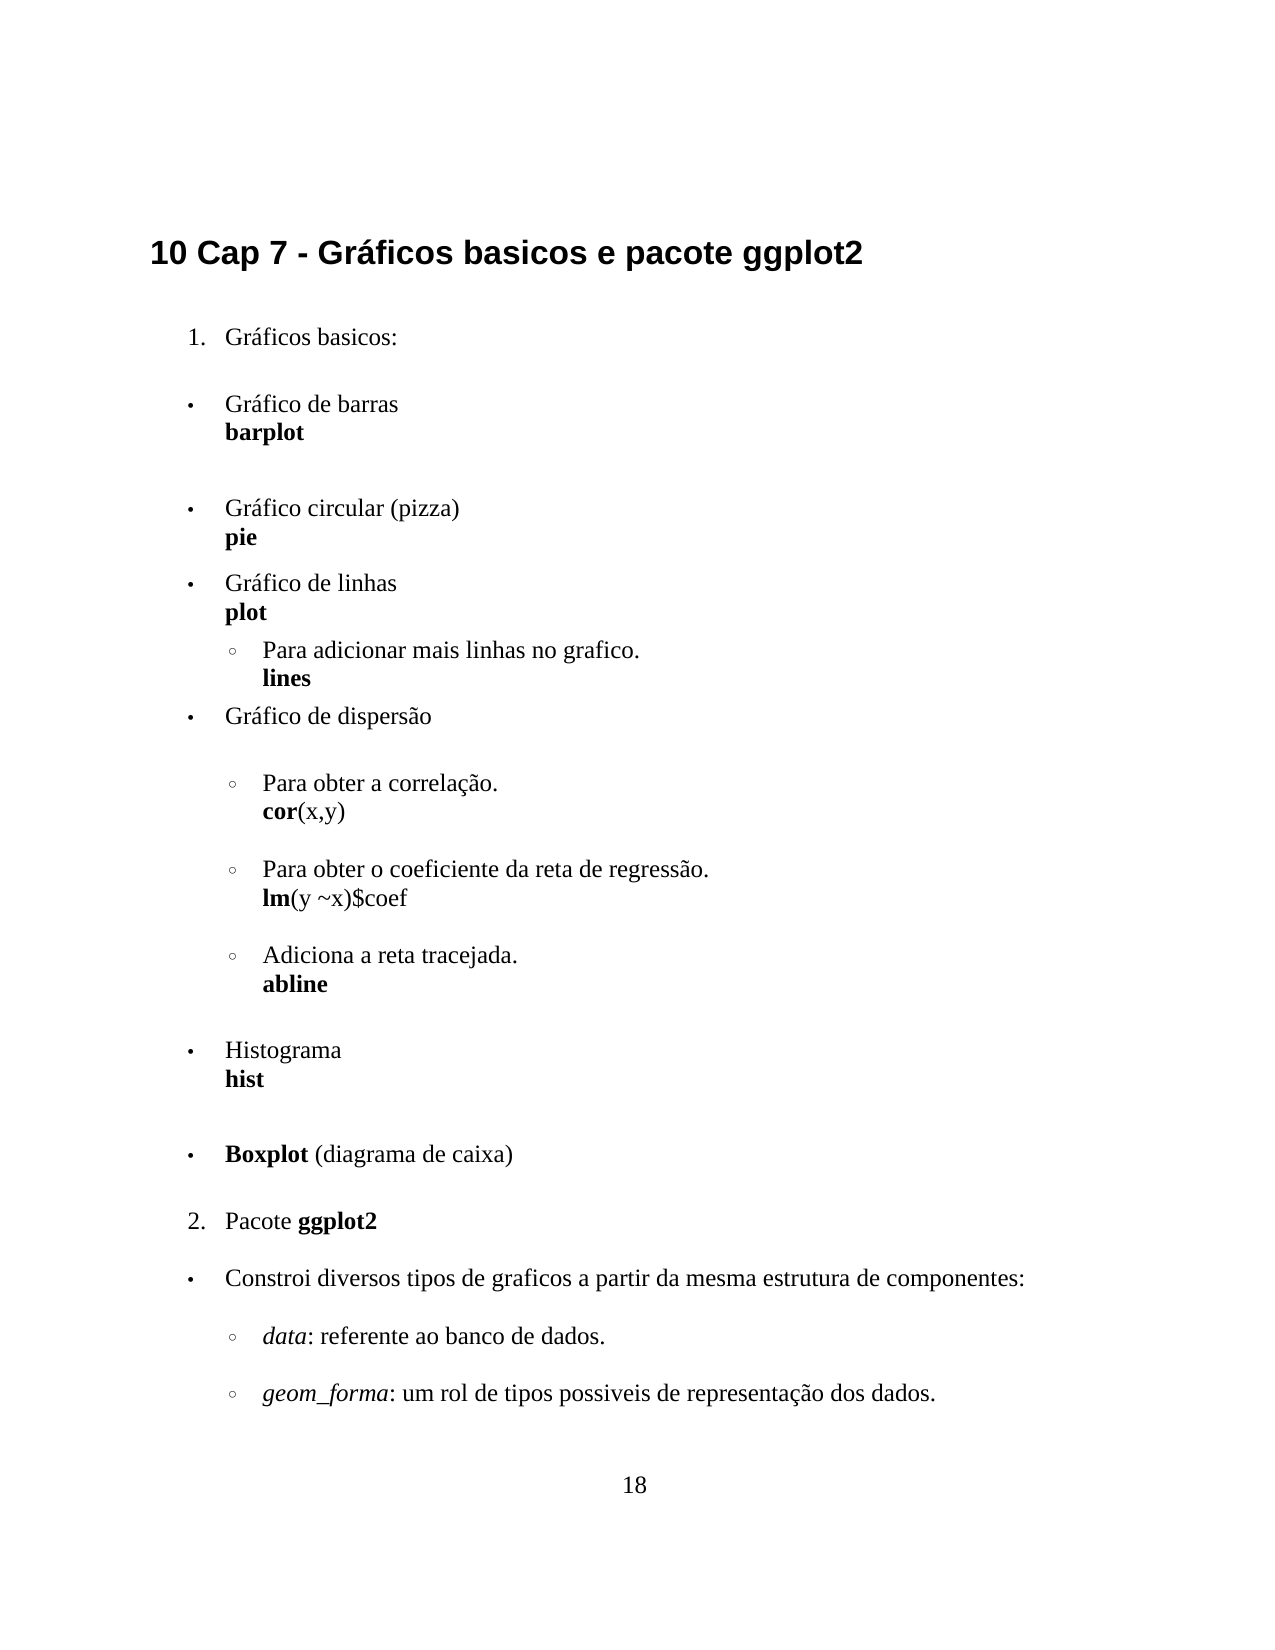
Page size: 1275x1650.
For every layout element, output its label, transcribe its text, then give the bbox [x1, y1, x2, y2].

list Gráfico de linhas plot [187, 568, 1125, 626]
list Para adicionar mais linhas no grafico. lines [225, 635, 1125, 692]
list Gráficos basicos: [187, 322, 1125, 380]
list Adiciona a reta tracejada. abline [225, 940, 1125, 1026]
list Boxplot (diagrama de caixa) [187, 1139, 1125, 1197]
list Gráfico de barras barplot [187, 389, 1125, 475]
subtitle 10 Cap 7 - Gráficos basicos e pacote ggplot2 [150, 232, 1125, 310]
list Gráfico circular (pizza) pie [187, 493, 1125, 550]
list Para obter o coeficiente da reta de regressão. lm(y ~x)$coef [225, 854, 1125, 940]
list Constroi diversos tipos de graficos a partir da mesma estrutura de componentes: [187, 1263, 1125, 1321]
list Pacote ggplot2 [187, 1206, 1125, 1263]
list geom_forma: um rol de tipos possiveis de representação dos dados. [225, 1378, 1125, 1436]
list data: referente ao banco de dados. [225, 1321, 1125, 1378]
list [262, 150, 1125, 179]
list Para obter a correlação. cor(x,y) [225, 768, 1125, 854]
list Histograma hist [187, 1035, 1125, 1122]
list Gráfico de dispersão [187, 701, 1125, 759]
